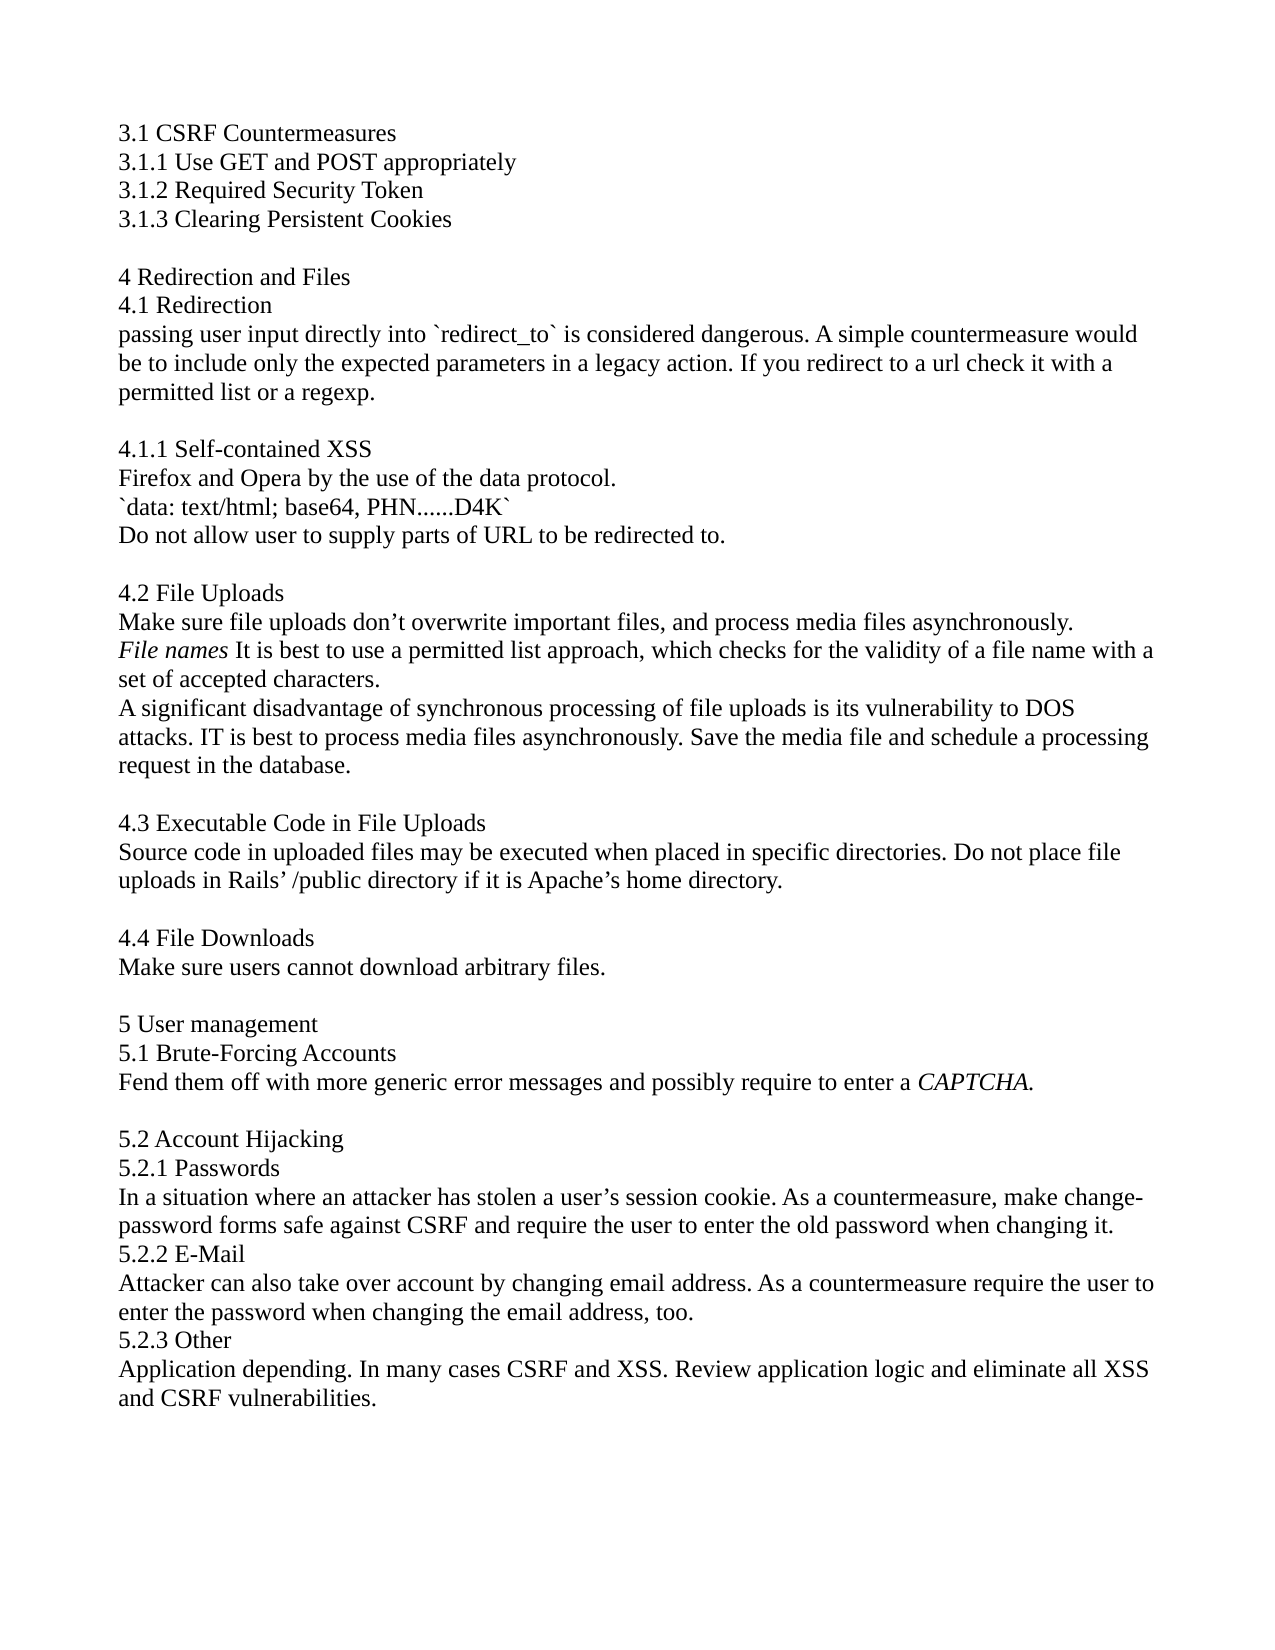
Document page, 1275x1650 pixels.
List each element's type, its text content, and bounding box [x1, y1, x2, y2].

text A significant disadvantage of synchronous processing of file uploads is its vulnerability to DOS attacks. IT is best to process media files asynchronously. Save the media file and schedule a processing request in the database. [118, 693, 1157, 779]
text Fend them off with more generic error messages and possibly require to enter a CAPTCHA. [118, 1067, 1157, 1096]
text 3.1 CSRF Countermeasures [118, 118, 1157, 147]
text 4.1.1 Self-contained XSS [118, 434, 1157, 463]
text 5.2.2 E-Mail [118, 1239, 1157, 1268]
text 4.4 File Downloads [118, 923, 1157, 952]
text 4.1 Redirection [118, 291, 1157, 319]
text File names It is best to use a permitted list approach, which checks for the validity of a file name with a set of accepted characters. [118, 636, 1157, 693]
text 3.1.1 Use GET and POST appropriately [118, 147, 1157, 176]
text Attacker can also take over account by changing email address. As a countermeasure require the user to enter the password when changing the email address, too. [118, 1268, 1157, 1326]
text 4.3 Executable Code in File Uploads [118, 808, 1157, 837]
text In a situation where an attacker has stolen a user’s session cookie. As a countermeasure, make change-password forms safe against CSRF and require the user to enter the old password when changing it. [118, 1182, 1157, 1239]
text Do not allow user to supply parts of URL to be redirected to. [118, 521, 1157, 549]
text 5.1 Brute-Forcing Accounts [118, 1038, 1157, 1067]
text Source code in uploaded files may be executed when placed in specific directories. Do not place file uploads in Rails’ /public directory if it is Apache’s home directory. [118, 837, 1157, 894]
text 4.2 File Uploads [118, 578, 1157, 607]
text passing user input directly into `redirect_to` is considered dangerous. A simple countermeasure would be to include only the expected parameters in a legacy action. If you redirect to a url check it with a permitted list or a regexp. [118, 319, 1157, 406]
text 5.2 Account Hijacking [118, 1124, 1157, 1153]
text Firefox and Opera by the use of the data protocol. [118, 463, 1157, 492]
text 3.1.2 Required Security Token [118, 176, 1157, 204]
text Application depending. In many cases CSRF and XSS. Review application logic and eliminate all XSS and CSRF vulnerabilities. [118, 1354, 1157, 1412]
text 5.2.3 Other [118, 1326, 1157, 1354]
text 4 Redirection and Files [118, 262, 1157, 291]
text Make sure users cannot download arbitrary files. [118, 952, 1157, 981]
text Make sure file uploads don’t overwrite important files, and process media files asynchronously. [118, 607, 1157, 636]
text 5 User management [118, 1009, 1157, 1038]
text 3.1.3 Clearing Persistent Cookies [118, 204, 1157, 233]
text `data: text/html; base64, PHN......D4K` [118, 492, 1157, 521]
text 5.2.1 Passwords [118, 1153, 1157, 1182]
